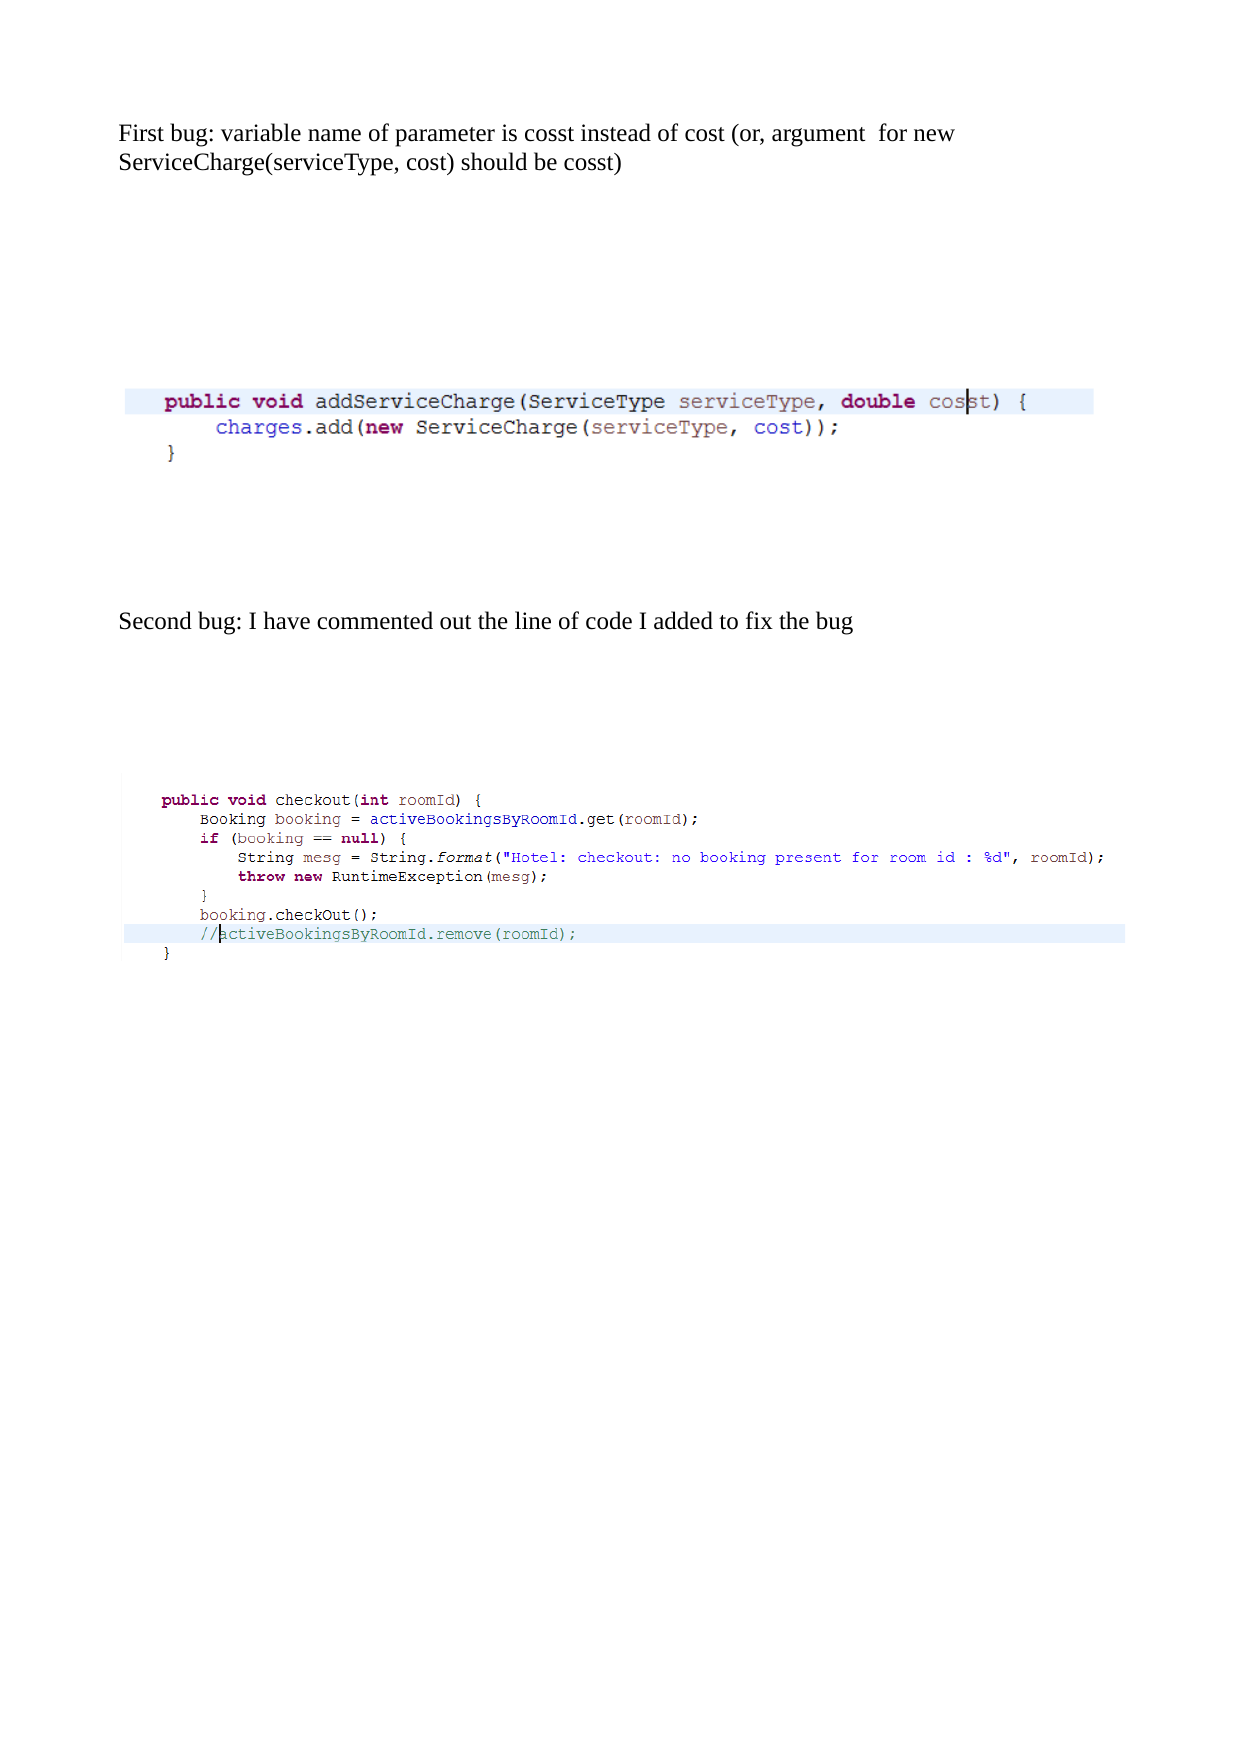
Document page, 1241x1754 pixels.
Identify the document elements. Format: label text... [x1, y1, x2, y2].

text Second bug: I have commented out the line of code I added to fix the bug [118, 606, 1122, 634]
text First bug: variable name of parameter is cosst instead of cost (or, argument for new ServiceCharge(serviceType, cost) should be cosst) [118, 118, 1122, 176]
